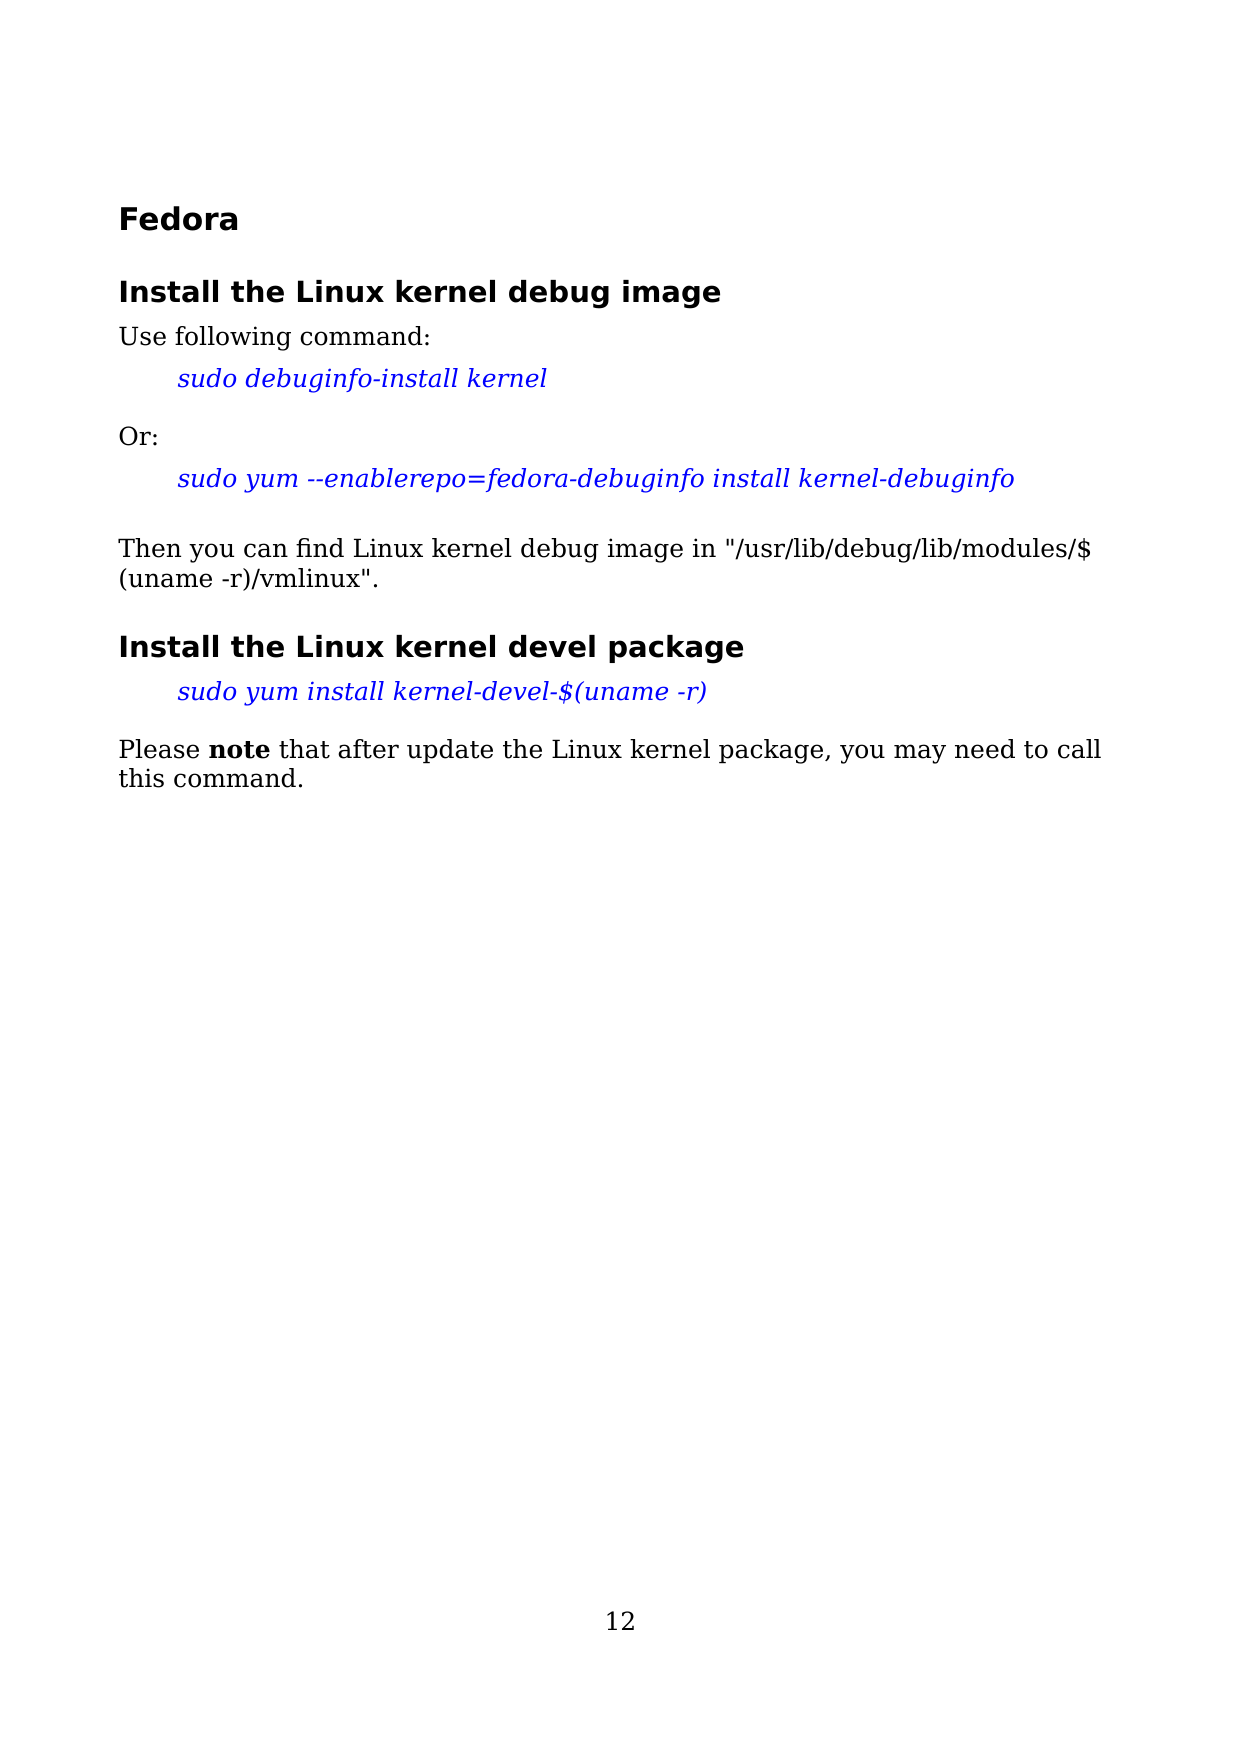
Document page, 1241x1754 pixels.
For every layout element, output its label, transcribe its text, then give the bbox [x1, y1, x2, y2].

subtitle Fedora [118, 202, 1122, 238]
subtitle Install the Linux kernel devel package [118, 630, 1122, 664]
subtitle Install the Linux kernel debug image [118, 276, 1122, 309]
text sudo debuginfo-install kernel [177, 364, 1063, 393]
text sudo yum install kernel-devel-$(uname -r) [177, 677, 1063, 706]
text Please note that after update the Linux kernel package, you may need to call this command. [118, 735, 1122, 794]
text sudo yum --enablerepo=fedora-debuginfo install kernel-debuginfo [177, 464, 1063, 493]
text Then you can find Linux kernel debug image in "/usr/lib/debug/lib/modules/$(uname -r)/vmlinux". [118, 534, 1122, 593]
text Or: [118, 422, 1122, 451]
text Use following command: [118, 322, 1122, 351]
